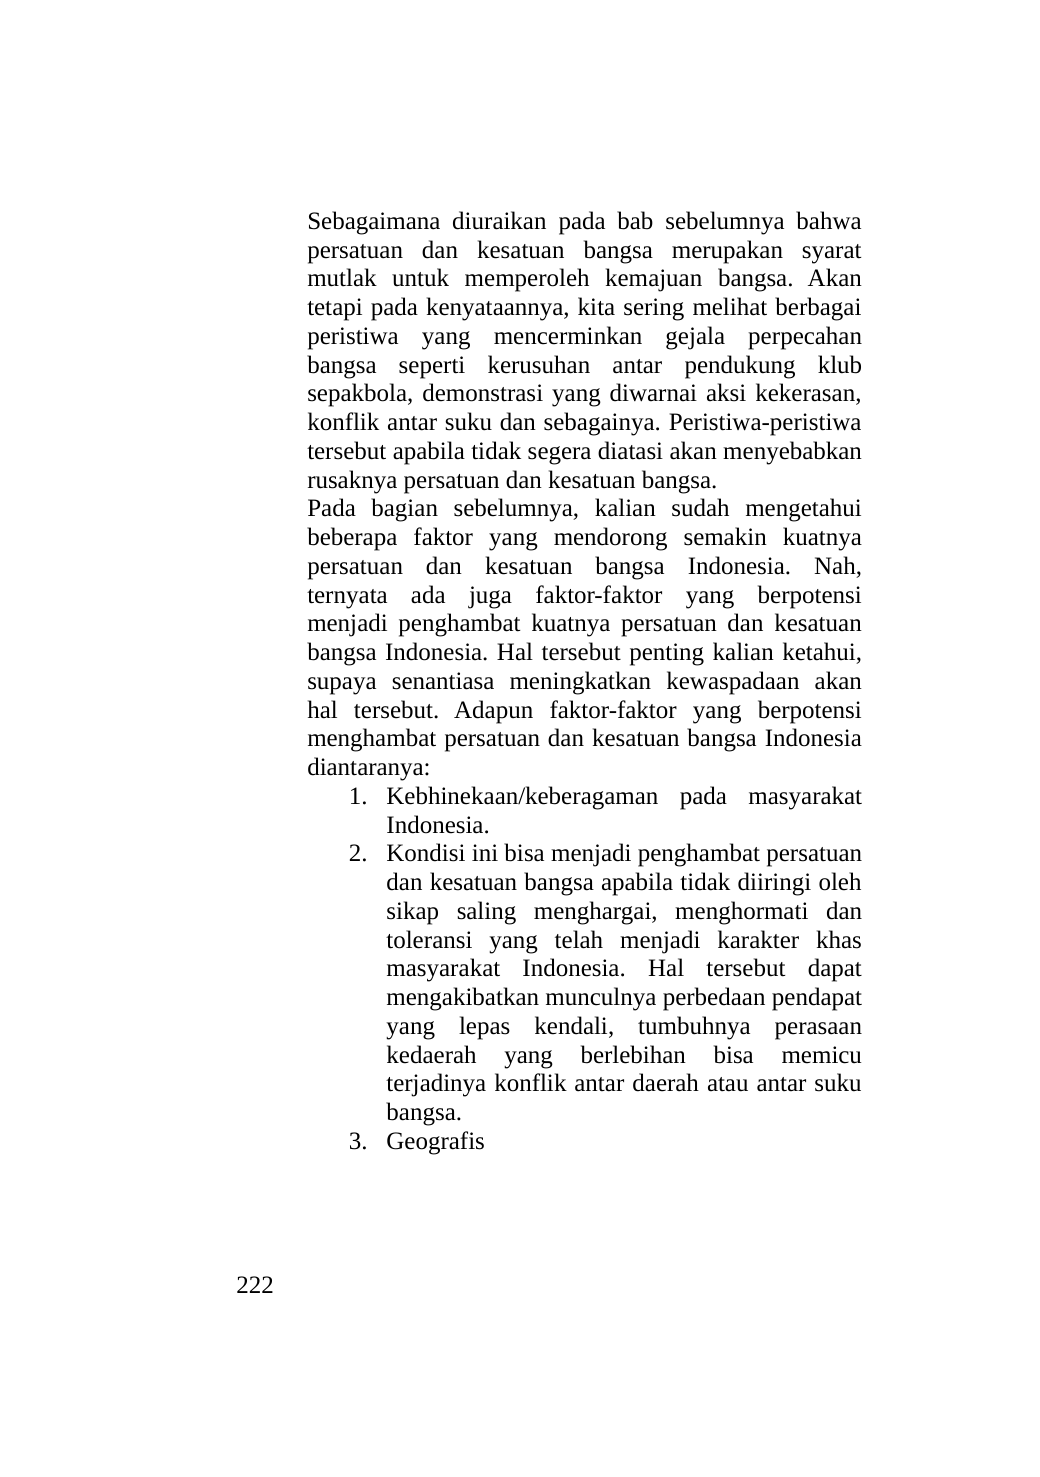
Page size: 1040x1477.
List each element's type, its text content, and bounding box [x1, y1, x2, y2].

text Pada bagian sebelumnya, kalian sudah mengetahui beberapa faktor yang mendorong semakin kuatnya persatuan dan kesatuan bangsa Indonesia. Nah, ternyata ada juga faktor-faktor yang berpotensi menjadi penghambat kuatnya persatuan dan kesatuan bangsa Indonesia. Hal tersebut penting kalian ketahui, supaya senantiasa meningkatkan kewaspadaan akan hal tersebut. Adapun faktor-faktor yang berpotensi menghambat persatuan dan kesatuan bangsa Indonesia diantaranya: [307, 493, 862, 781]
list Kebhinekaan/keberagaman pada masyarakat Indonesia. [349, 781, 862, 838]
list Geografis [349, 1126, 862, 1155]
list Kondisi ini bisa menjadi penghambat persatuan dan kesatuan bangsa apabila tidak diiringi oleh sikap saling menghargai, menghormati dan toleransi yang telah menjadi karakter khas masyarakat Indonesia. Hal tersebut dapat mengakibatkan munculnya perbedaan pendapat yang lepas kendali, tumbuhnya perasaan kedaerah yang berlebihan bisa memicu terjadinya konflik antar daerah atau antar suku bangsa. [349, 838, 862, 1126]
text Sebagaimana diuraikan pada bab sebelumnya bahwa persatuan dan kesatuan bangsa merupakan syarat mutlak untuk memperoleh kemajuan bangsa. Akan tetapi pada kenyataannya, kita sering melihat berbagai peristiwa yang mencerminkan gejala perpecahan bangsa seperti kerusuhan antar pendukung klub sepakbola, demonstrasi yang diwarnai aksi kekerasan, konflik antar suku dan sebagainya. Peristiwa-peristiwa tersebut apabila tidak segera diatasi akan menyebabkan rusaknya persatuan dan kesatuan bangsa. [307, 206, 862, 493]
